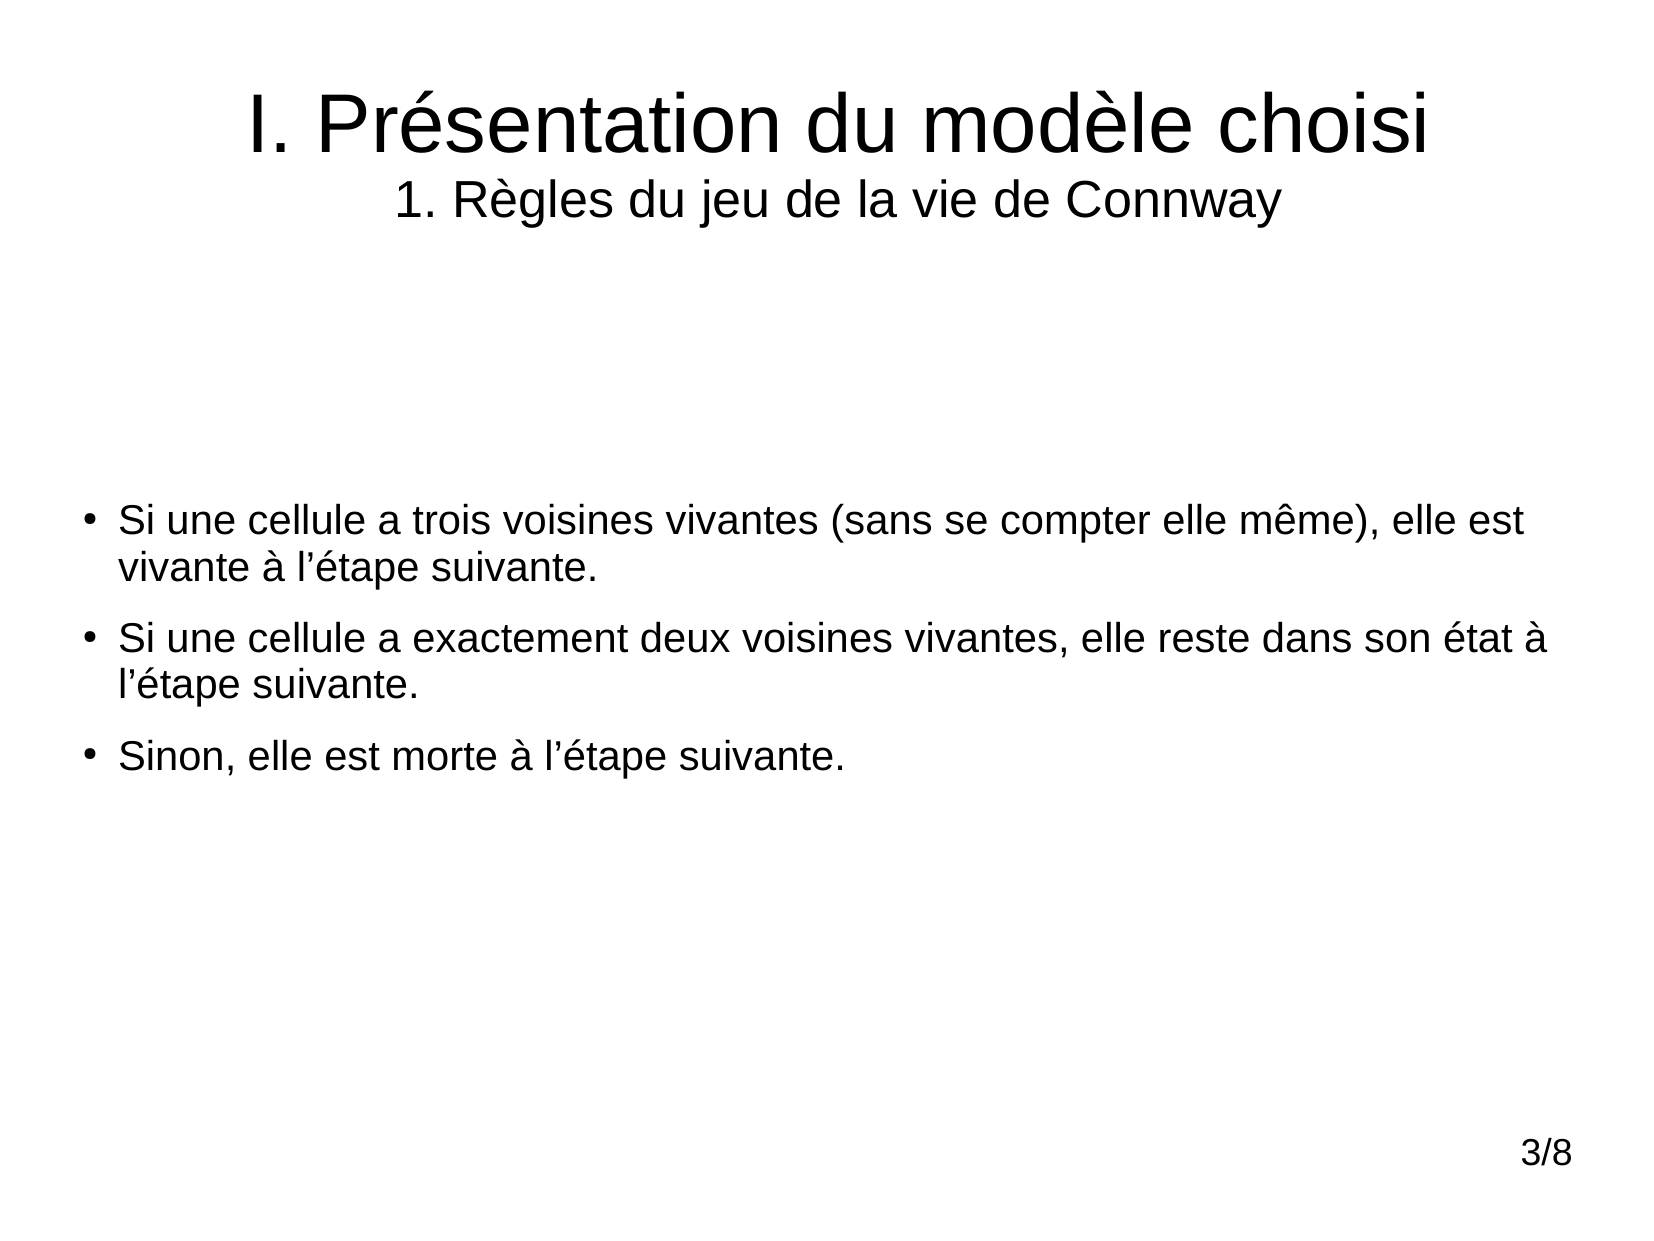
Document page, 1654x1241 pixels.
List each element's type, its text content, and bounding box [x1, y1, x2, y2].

title I. Présentation du modèle choisi 1. Règles du jeu de la vie de Connway [82, 49, 1595, 257]
subtitle Si une cellule a trois voisines vivantes (sans se compter elle même), elle est vivante à l’étape suivante. Si une cellule a exactement deux voisines vivantes, elle reste dans son état à l’étape suivante. Sinon, elle est morte à l’étape suivante. [82, 496, 1571, 798]
text_box <number>/8 [1505, 1124, 1654, 1182]
